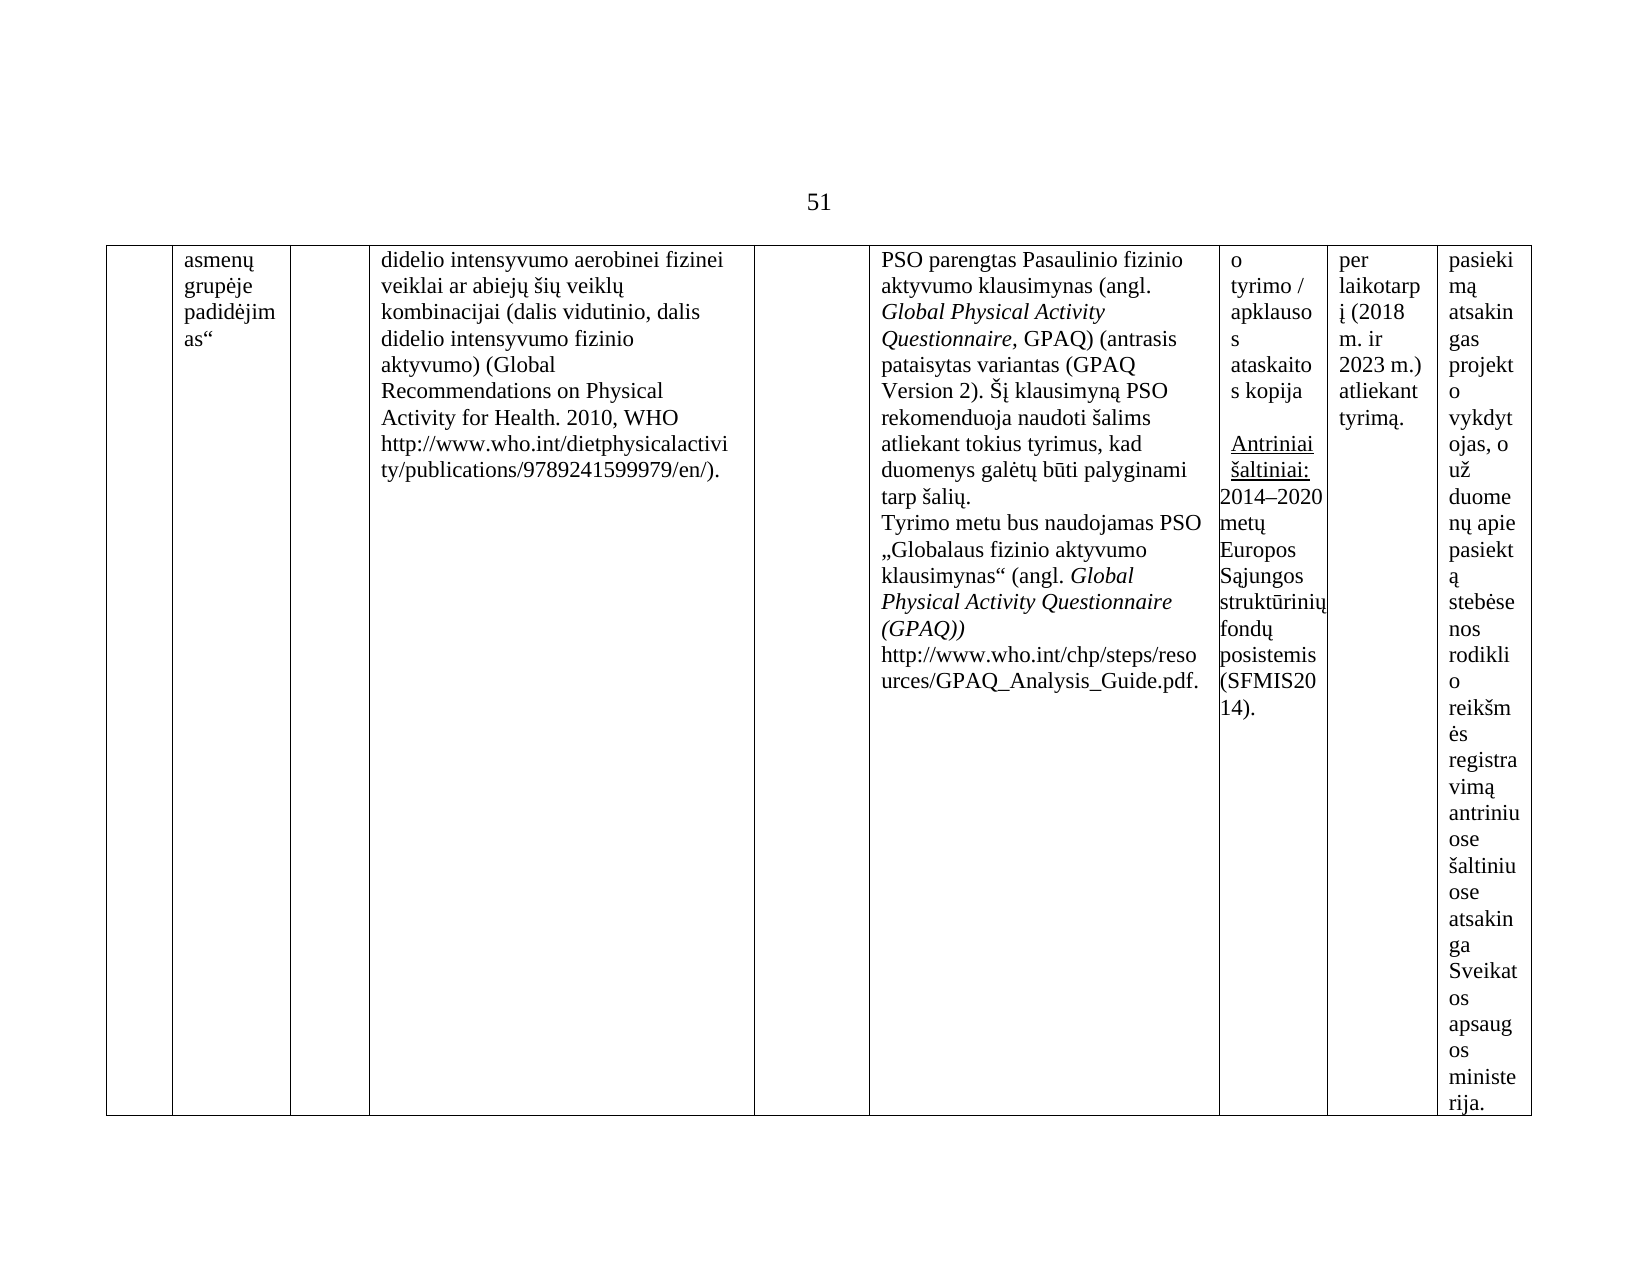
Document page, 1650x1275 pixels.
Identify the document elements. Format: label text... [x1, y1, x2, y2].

table_cell asmenų grupėje padidėjimas“ [173, 246, 290, 1115]
table_cell [755, 246, 869, 1115]
table_cell o tyrimo / apklausos ataskaitos kopija Antriniai šaltiniai: 2014–2020 metų Europos Sąjungos struktūrinių fondų posistemis (SFMIS2014). [1220, 246, 1327, 1115]
table_cell [107, 246, 172, 1115]
table_cell [291, 246, 369, 1115]
table_cell didelio intensyvumo aerobinei fizinei veiklai ar abiejų šių veiklų kombinacijai (dalis vidutinio, dalis didelio intensyvumo fizinio aktyvumo) (Global Recommendations on Physical Activity for Health. 2010, WHO http://www.who.int/dietphysicalactivity/publications/9789241599979/en/). [370, 246, 754, 1115]
table_cell PSO parengtas Pasaulinio fizinio aktyvumo klausimynas (angl. Global Physical Activity Questionnaire, GPAQ) (antrasis pataisytas variantas (GPAQ Version 2). Šį klausimyną PSO rekomenduoja naudoti šalims atliekant tokius tyrimus, kad duomenys galėtų būti palyginami tarp šalių. Tyrimo metu bus naudojamas PSO „Globalaus fizinio aktyvumo klausimynas“ (angl. Global Physical Activity Questionnaire (GPAQ)) http://www.who.int/chp/steps/resources/GPAQ_Analysis_Guide.pdf. [870, 246, 1219, 1115]
table_cell per laikotarpį (2018 m. ir 2023 m.) atliekant tyrimą. [1328, 246, 1437, 1115]
table_cell pasiekimą atsakingas projekto vykdytojas, o už duomenų apie pasiektą stebėsenos rodiklio reikšmės registravimą antriniuose šaltiniuose atsakinga Sveikatos apsaugos ministerija. [1438, 246, 1531, 1115]
